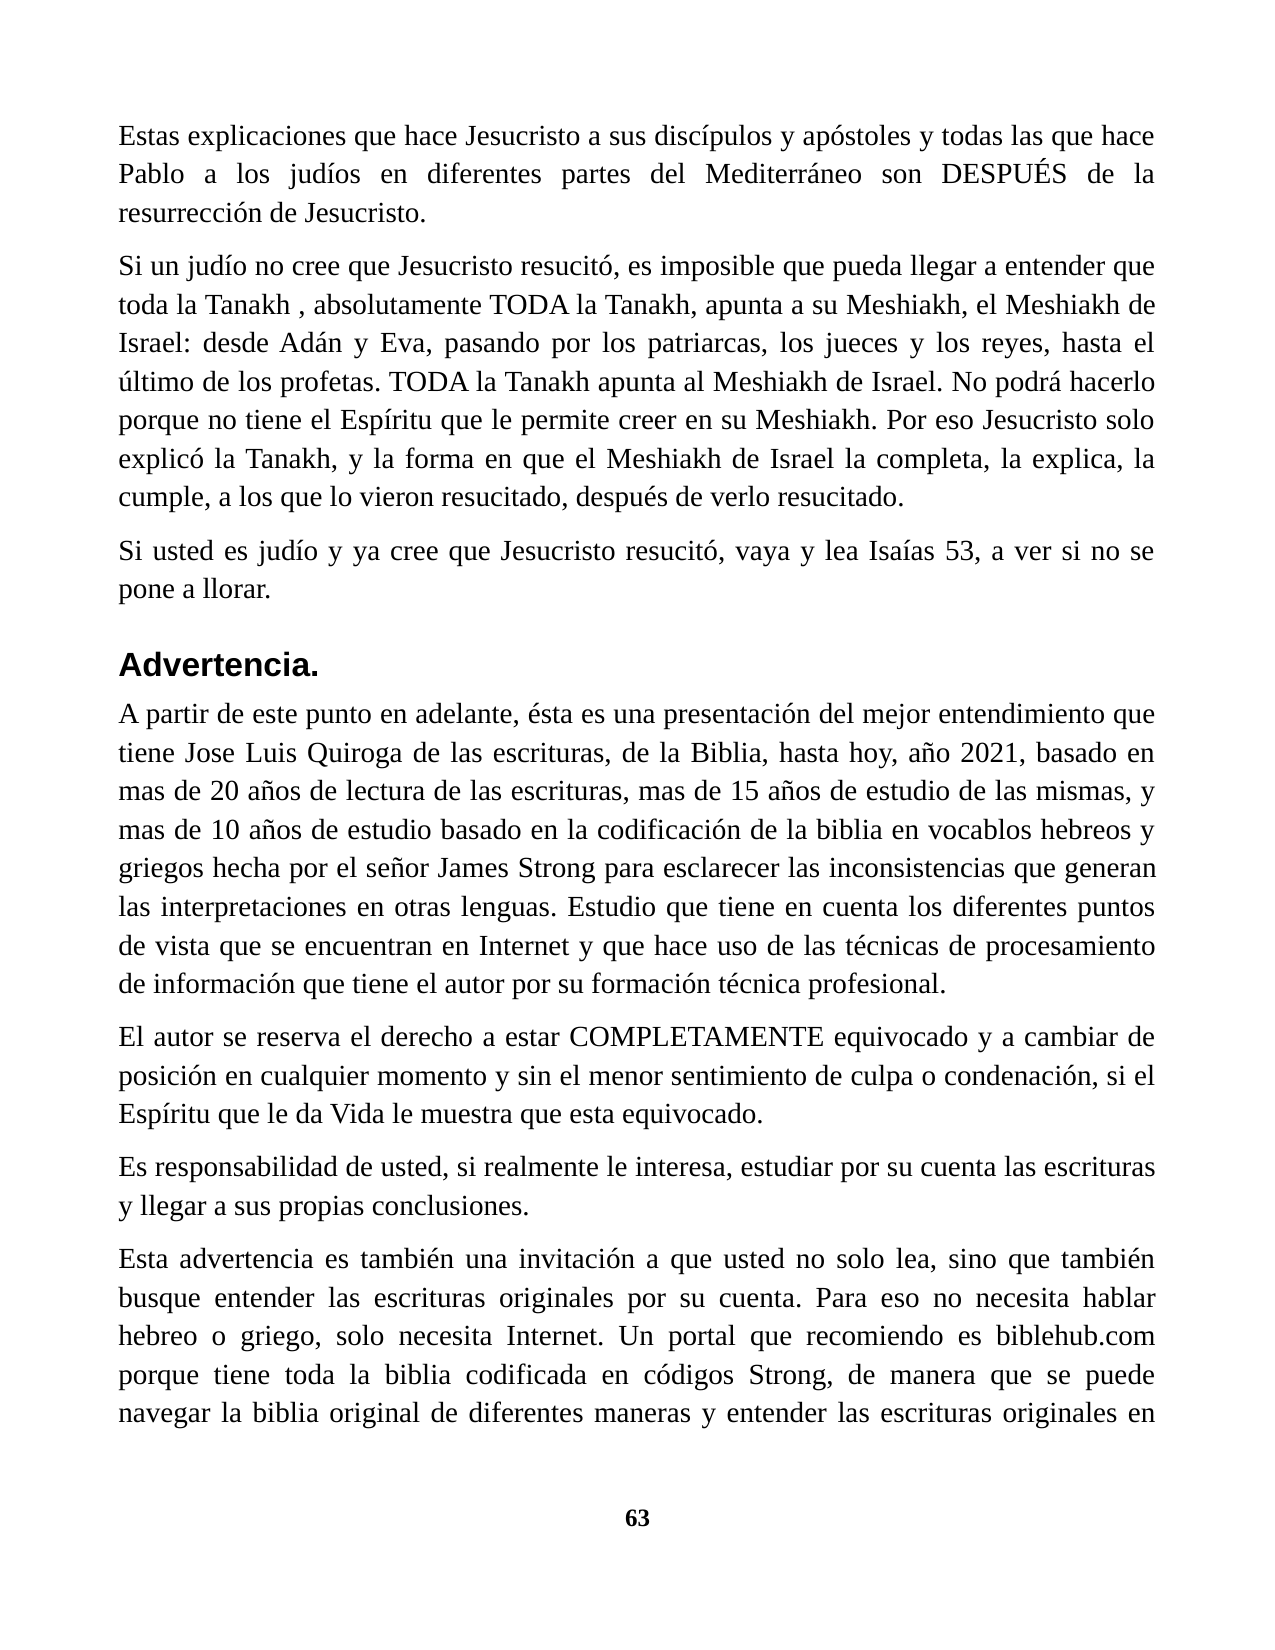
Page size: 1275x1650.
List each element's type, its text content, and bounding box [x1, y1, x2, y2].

text Si un judío no cree que Jesucristo resucitó, es imposible que pueda llegar a entender que toda la Tanakh , absolutamente TODA la Tanakh, apunta a su Meshiakh, el Meshiakh de Israel: desde Adán y Eva, pasando por los patriarcas, los jueces y los reyes, hasta el último de los profetas. TODA la Tanakh apunta al Meshiakh de Israel. No podrá hacerlo porque no tiene el Espíritu que le permite creer en su Meshiakh. Por eso Jesucristo solo explicó la Tanakh, y la forma en que el Meshiakh de Israel la completa, la explica, la cumple, a los que lo vieron resucitado, después de verlo resucitado. [118, 248, 1157, 513]
text Es responsabilidad de usted, si realmente le interesa, estudiar por su cuenta las escrituras y llegar a sus propias conclusiones. [118, 1149, 1157, 1222]
text Esta advertencia es también una invitación a que usted no solo lea, sino que también busque entender las escrituras originales por su cuenta. Para eso no necesita hablar hebreo o griego, solo necesita Internet. Un portal que recomiendo es biblehub.com porque tiene toda la biblia codificada en códigos Strong, de manera que se puede navegar la biblia original de diferentes maneras y entender las escrituras originales en [118, 1241, 1157, 1429]
text El autor se reserva el derecho a estar COMPLETAMENTE equivocado y a cambiar de posición en cualquier momento y sin el menor sentimiento de culpa o condenación, si el Espíritu que le da Vida le muestra que esta equivocado. [118, 1019, 1157, 1130]
text Estas explicaciones que hace Jesucristo a sus discípulos y apóstoles y todas las que hace Pablo a los judíos en diferentes partes del Mediterráneo son DESPUÉS de la resurrección de Jesucristo. [118, 118, 1157, 229]
text Si usted es judío y ya cree que Jesucristo resucitó, vaya y lea Isaías 53, a ver si no se pone a llorar. [118, 533, 1157, 605]
text A partir de este punto en adelante, ésta es una presentación del mejor entendimiento que tiene Jose Luis Quiroga de las escrituras, de la Biblia, hasta hoy, año 2021, basado en mas de 20 años de lectura de las escrituras, mas de 15 años de estudio de las mismas, y mas de 10 años de estudio basado en la codificación de la biblia en vocablos hebreos y griegos hecha por el señor James Strong para esclarecer las inconsistencias que generan las interpretaciones en otras lenguas. Estudio que tiene en cuenta los diferentes puntos de vista que se encuentran en Internet y que hace uso de las técnicas de procesamiento de información que tiene el autor por su formación técnica profesional. [118, 696, 1157, 1000]
subtitle Advertencia. [118, 645, 1157, 684]
